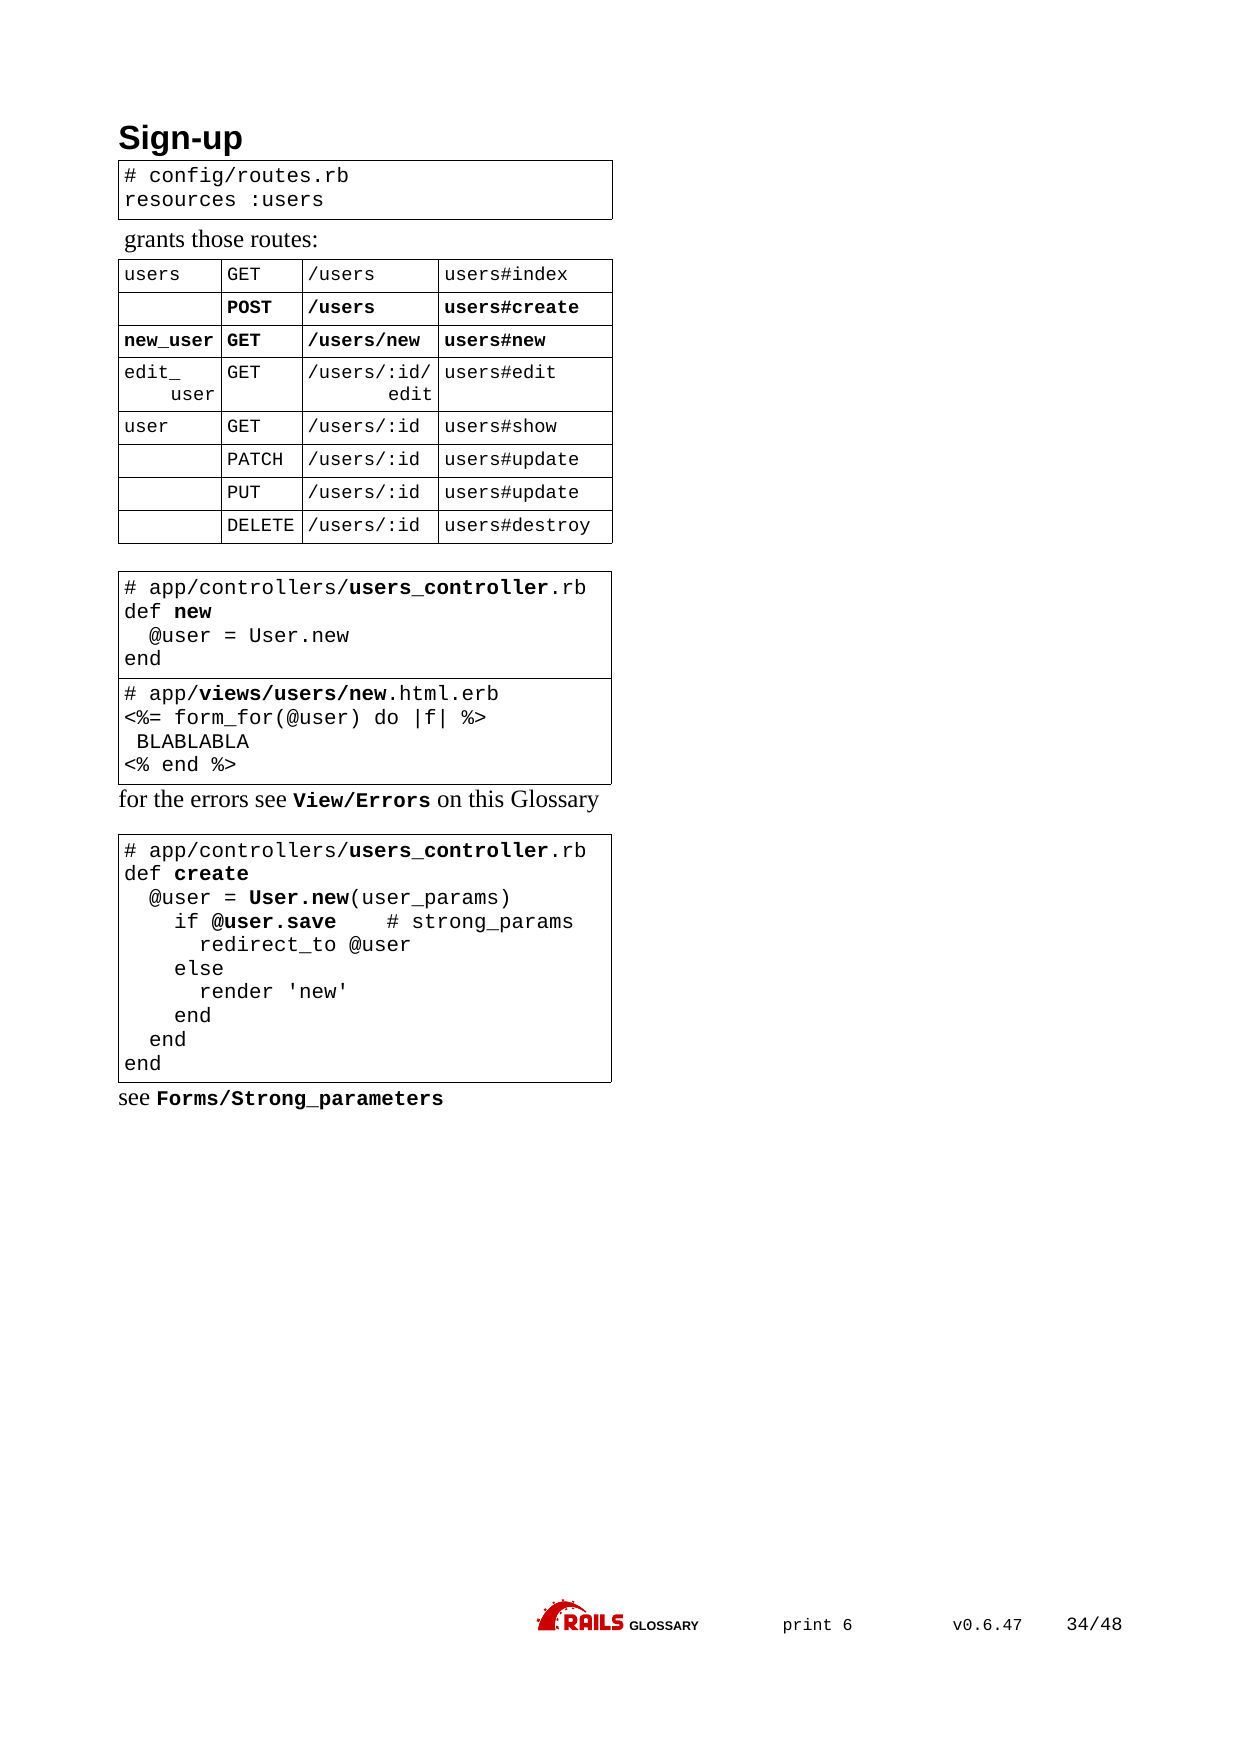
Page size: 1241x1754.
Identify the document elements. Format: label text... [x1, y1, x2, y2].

text see Forms/Strong_parameters [118, 1083, 611, 1112]
table_cell /users/:id [303, 412, 438, 444]
table_cell [119, 511, 221, 543]
table_cell /users/:id [303, 445, 438, 477]
table_cell users#edit [439, 358, 612, 411]
table_cell /users [303, 293, 438, 324]
table_cell [119, 445, 221, 477]
table_header # app/controllers/users_controller.rb def new @user = User.new end [119, 572, 611, 678]
table_cell [119, 293, 221, 324]
table_cell user [119, 412, 221, 444]
table_cell new_user [119, 326, 221, 357]
table_cell users#destroy [439, 511, 612, 543]
table_cell # app/views/users/new.html.erb <%= form_for(@user) do |f| %> BLABLABLA <% end %> [119, 679, 611, 784]
table_header # config/routes.rb resources :users [119, 161, 612, 218]
table_cell users#new [439, 326, 612, 357]
table_cell GET [222, 412, 302, 444]
text for the errors see View/Errors on this Glossary [118, 785, 611, 813]
table_cell PUT [222, 478, 302, 510]
table_cell users#show [439, 412, 612, 444]
table_cell users [119, 260, 221, 292]
table_cell /users/:id [303, 511, 438, 543]
table_cell users#index [439, 260, 612, 292]
table_cell /users/:id [303, 478, 438, 510]
table_cell GET [222, 260, 302, 292]
table_cell users#update [439, 478, 612, 510]
subtitle Sign-up [118, 118, 611, 157]
table_cell PATCH [222, 445, 302, 477]
table_cell users#create [439, 293, 612, 324]
table_cell grants those routes: [118, 220, 612, 259]
table_cell edit_ user [119, 358, 221, 411]
table_cell POST [222, 293, 302, 324]
table_cell /users/:id/ edit [303, 358, 438, 411]
table_cell DELETE [222, 511, 302, 543]
table_cell GET [222, 326, 302, 357]
table_cell GET [222, 358, 302, 411]
table_cell /users/new [303, 326, 438, 357]
table_header # app/controllers/users_controller.rb def create @user = User.new(user_params) if @user.save # strong_params redirect_to @user else render 'new' end end end [119, 835, 611, 1082]
table_cell users#update [439, 445, 612, 477]
table_cell [119, 478, 221, 510]
table_cell /users [303, 260, 438, 292]
